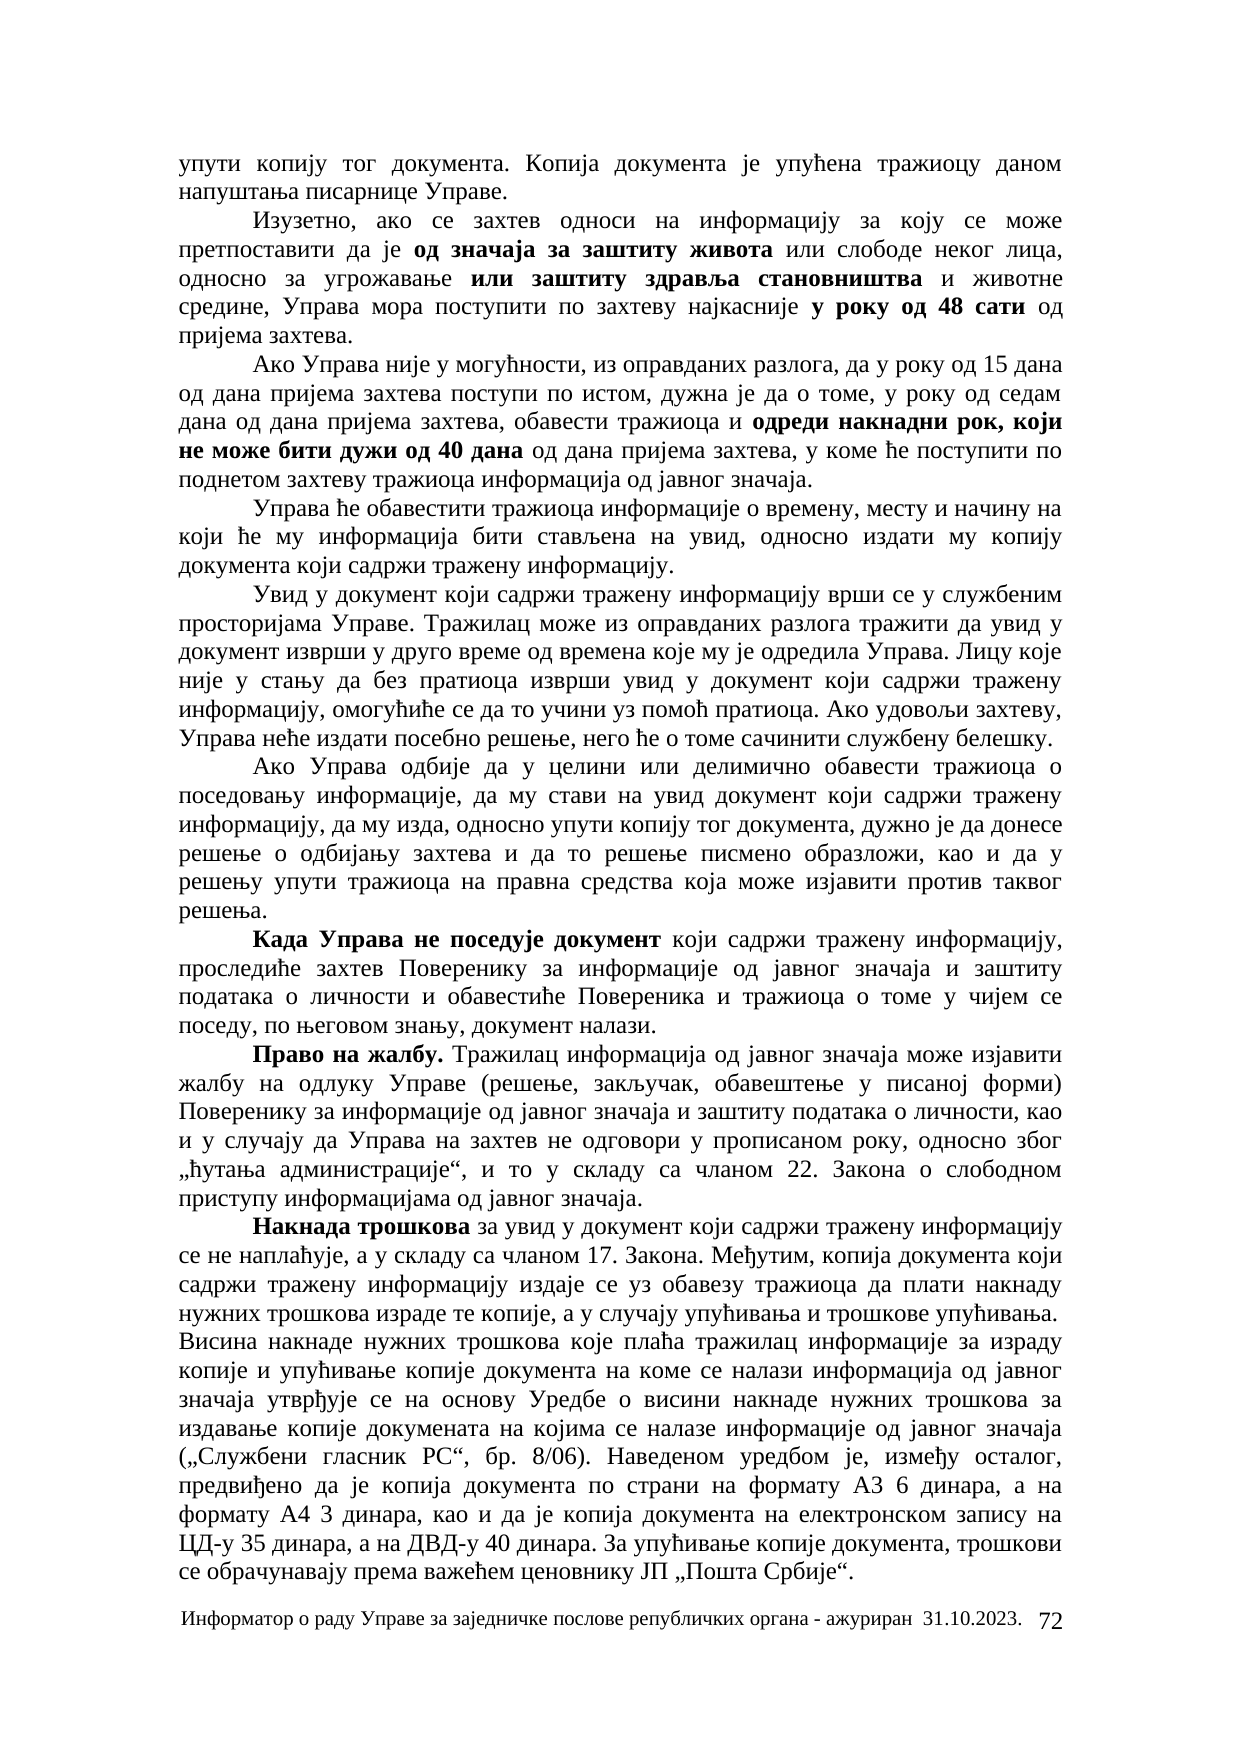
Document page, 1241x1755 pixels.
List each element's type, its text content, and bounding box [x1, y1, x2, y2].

text Ако Управа није у могућности, из оправданих разлога, да у року од 15 дана од дана пријема захтева поступи по истом, дужна је да о томе, у року од седам дана од дана пријема захтева, обавести тражиоца и одреди накнадни рок, који не може бити дужи од 40 дана од дана пријема захтева, у коме ће поступити по поднетом захтеву тражиоца информација од јавног значаја. [178, 349, 1063, 493]
text Изузетно, ако се захтев односи на информацију за коју се може претпоставити да је од значаја за заштиту живота или слободе неког лица, односно за угрожавање или заштиту здравља становништва и животне средине, Управа мора поступити по захтеву најкасније у року од 48 сати од пријема захтева. [178, 205, 1063, 349]
text упути копију тог документа. Копија документа је упућена тражиоцу даном напуштања писарнице Управе. [178, 148, 1063, 205]
text Накнада трошкова за увид у документ који садржи тражену информацију се не наплаћује, а у складу са чланом 17. Закона. Међутим, копија документа који садржи тражену информацију издаје се уз обавезу тражиоца да плати накнаду нужних трошкова израде те копије, а у случају упућивања и трошкове упућивања. [178, 1211, 1063, 1326]
text Висина накнаде нужних трошкова које плаћа тражилац информације за израду копије и упућивање копије документа на коме се налази информација од јавног значаја утврђује се на основу Уредбе о висини накнаде нужних трошкова за издавање копије докумената на којима се налазе информације од јавног значаја („Службени гласник РС“, бр. 8/06). Наведеном уредбом је, између осталог, предвиђено да је копија документа по страни на формату А3 6 динара, а на формату А4 3 динара, као и да је копија документа на електронском запису на ЦД-у 35 динара, а на ДВД-у 40 динара. За упућивање копије документа, трошкови се обрачунавају према важећем ценовнику ЈП „Пошта Србије“. [178, 1326, 1063, 1585]
text Ако Управа одбије да у целини или делимично обавести тражиоца о поседовању информације, да му стави на увид документ који садржи тражену информацију, да му изда, односно упути копију тог документа, дужно је да донесе решење о одбијању захтева и да то решење писмено образложи, као и да у решењу упути тражиоца на правна средства која може изјавити против таквог решења. [178, 751, 1063, 924]
text Управа ће обавестити тражиоца информације о времену, месту и начину на који ће му информација бити стављена на увид, односно издати му копију документа који садржи тражену информацију. [178, 493, 1063, 579]
text Увид у документ који садржи тражену информацију врши се у службеним просторијама Управе. Тражилац може из оправданих разлога тражити да увид у документ изврши у друго време од времена које му је одредила Управа. Лицу које није у стању да без пратиоца изврши увид у документ који садржи тражену информацију, омогућиће се да то учини уз помоћ пратиоца. Ако удовољи захтеву, Управа неће издати посебно решење, него ће о томе сачинити службену белешку. [178, 579, 1063, 751]
text Право на жалбу. Тражилац информација од јавног значаја може изјавити жалбу на одлуку Управе (решење, закључак, обавештење у писаној форми) Поверенику за информације од јавног значаја и заштиту података о личности, као и у случају да Управа на захтев не одговори у прописаном року, односно због „ћутања администрације“, и то у складу са чланом 22. Закона о слободном приступу информацијама од јавног значаја. [178, 1039, 1063, 1211]
text Када Управа не поседује документ који садржи тражену информацију, проследиће захтев Поверенику за информације од јавног значаја и заштиту података о личности и обавестиће Повереника и тражиоца о томе у чијем се поседу, по његовом знању, документ налази. [178, 924, 1063, 1039]
